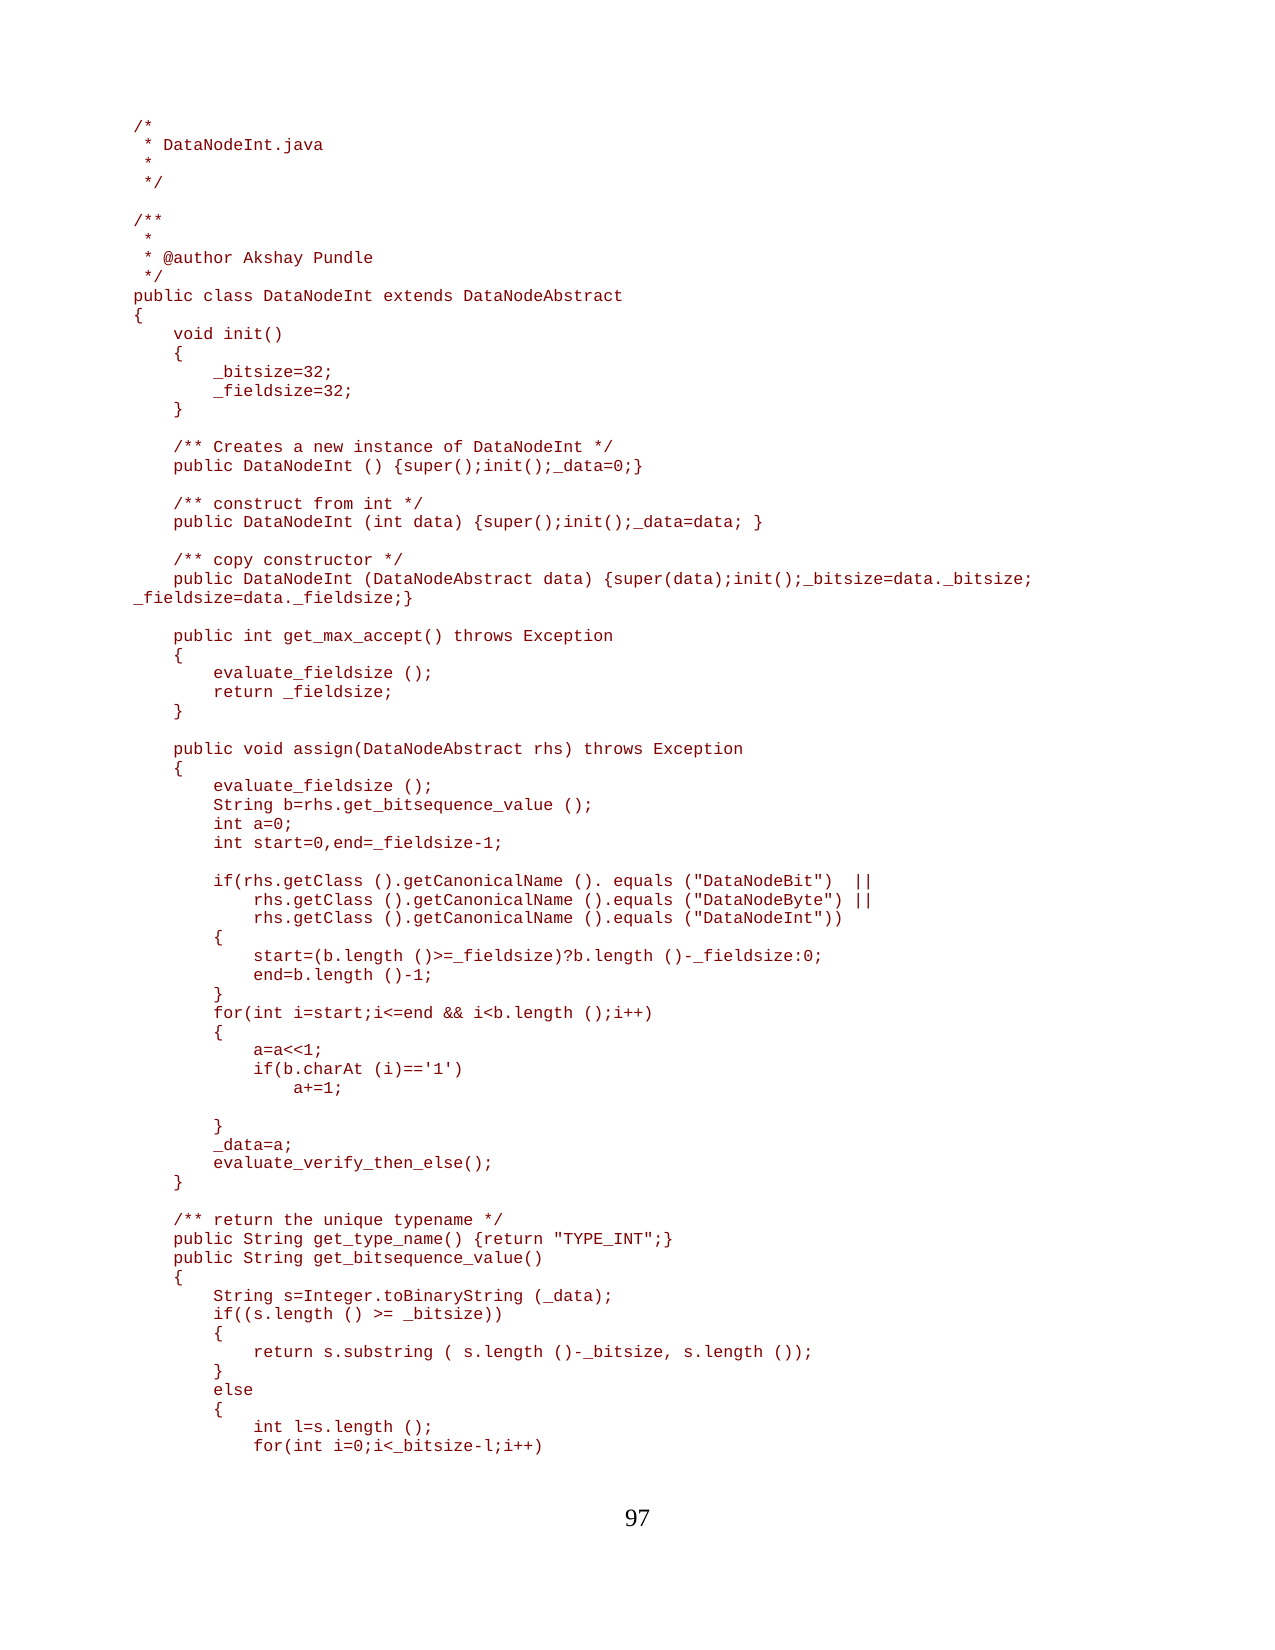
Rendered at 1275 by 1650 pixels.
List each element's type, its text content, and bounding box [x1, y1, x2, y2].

text a=a<<1; [133, 1042, 1157, 1061]
text _bitsize=32; [133, 363, 1157, 382]
text { [133, 1325, 1157, 1344]
text { [133, 1268, 1157, 1287]
text evaluate_verify_then_else(); [133, 1155, 1157, 1174]
text String s=Integer.toBinaryString (_data); [133, 1287, 1157, 1306]
text evaluate_fieldsize (); [133, 778, 1157, 797]
text { [133, 929, 1157, 948]
text } [133, 1174, 1157, 1193]
text { [133, 759, 1157, 778]
text } [133, 401, 1157, 420]
text return _fieldsize; [133, 684, 1157, 703]
text /** Creates a new instance of DataNodeInt */ [133, 439, 1157, 457]
text */ [133, 269, 1157, 288]
text } [133, 985, 1157, 1004]
text /** copy constructor */ [133, 552, 1157, 571]
text if(b.charAt (i)=='1') [133, 1061, 1157, 1080]
text if(rhs.getClass ().getCanonicalName (). equals ("DataNodeBit") || [133, 872, 1157, 891]
text for(int i=0;i<_bitsize-l;i++) [133, 1438, 1157, 1457]
text rhs.getClass ().getCanonicalName ().equals ("DataNodeInt")) [133, 910, 1157, 929]
text { [133, 307, 1157, 326]
text _fieldsize=32; [133, 382, 1157, 401]
text return s.substring ( s.length ()-_bitsize, s.length ()); [133, 1344, 1157, 1362]
text /** construct from int */ [133, 495, 1157, 514]
text * [133, 231, 1157, 250]
text * DataNodeInt.java [133, 137, 1157, 156]
text else [133, 1381, 1157, 1400]
text start=(b.length ()>=_fieldsize)?b.length ()-_fieldsize:0; [133, 948, 1157, 967]
text } [133, 1117, 1157, 1136]
text { [133, 344, 1157, 363]
text public String get_type_name() {return "TYPE_INT";} [133, 1231, 1157, 1249]
text int start=0,end=_fieldsize-1; [133, 834, 1157, 853]
text { [133, 1023, 1157, 1042]
text * @author Akshay Pundle [133, 250, 1157, 269]
text public void assign(DataNodeAbstract rhs) throws Exception [133, 740, 1157, 759]
text { [133, 646, 1157, 665]
text { [133, 1400, 1157, 1419]
text public class DataNodeInt extends DataNodeAbstract [133, 288, 1157, 307]
text public String get_bitsequence_value() [133, 1249, 1157, 1268]
text /** return the unique typename */ [133, 1212, 1157, 1231]
text public DataNodeInt (int data) {super();init();_data=data; } [133, 514, 1157, 533]
text * [133, 156, 1157, 175]
text /* [133, 118, 1157, 137]
text public int get_max_accept() throws Exception [133, 627, 1157, 646]
text */ [133, 175, 1157, 193]
text a+=1; [133, 1080, 1157, 1098]
text int a=0; [133, 816, 1157, 834]
text if((s.length () >= _bitsize)) [133, 1306, 1157, 1325]
text evaluate_fieldsize (); [133, 665, 1157, 684]
text } [133, 703, 1157, 721]
text _data=a; [133, 1136, 1157, 1155]
text /** [133, 212, 1157, 231]
text end=b.length ()-1; [133, 967, 1157, 985]
text public DataNodeInt (DataNodeAbstract data) {super(data);init();_bitsize=data._bitsize; _fieldsize=data._fieldsize;} [133, 571, 1157, 608]
text public DataNodeInt () {super();init();_data=0;} [133, 457, 1157, 476]
text for(int i=start;i<=end && i<b.length ();i++) [133, 1004, 1157, 1023]
text void init() [133, 326, 1157, 344]
text String b=rhs.get_bitsequence_value (); [133, 797, 1157, 816]
text } [133, 1362, 1157, 1381]
text rhs.getClass ().getCanonicalName ().equals ("DataNodeByte") || [133, 891, 1157, 910]
text int l=s.length (); [133, 1419, 1157, 1438]
